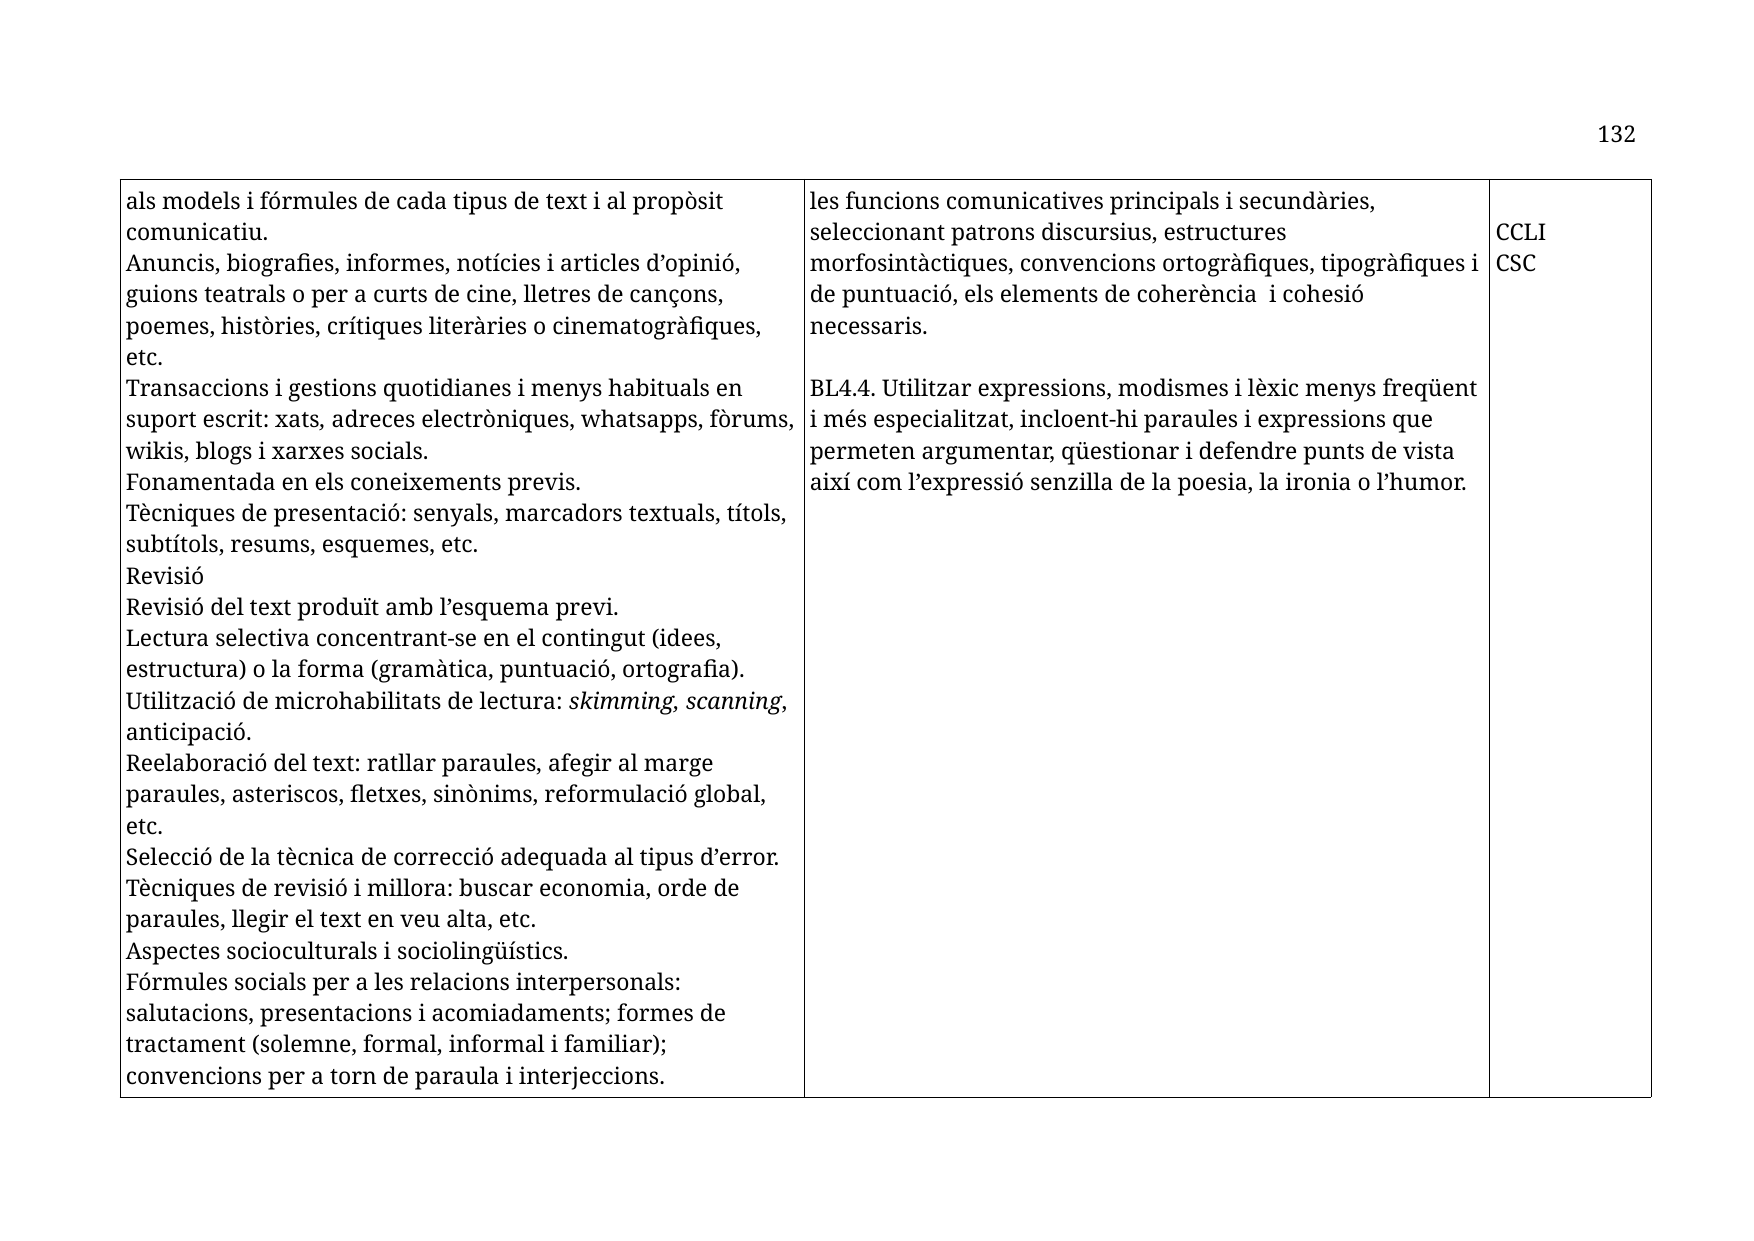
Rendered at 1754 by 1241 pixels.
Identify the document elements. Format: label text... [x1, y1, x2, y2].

table_cell les funcions comunicatives principals i secundàries, seleccionant patrons discursius, estructures morfosintàctiques, convencions ortogràfiques, tipogràfiques i de puntuació, els elements de coherència i cohesió necessaris. BL4.4. Utilitzar expressions, modismes i lèxic menys freqüent i més especialitzat, incloent-hi paraules i expressions que permeten argumentar, qüestionar i defendre punts de vista així com l’expressió senzilla de la poesia, la ironia o l’humor. [805, 180, 1489, 1097]
table_cell als models i fórmules de cada tipus de text i al propòsit comunicatiu. Anuncis, biografies, informes, notícies i articles d’opinió, guions teatrals o per a curts de cine, lletres de cançons, poemes, històries, crítiques literàries o cinematogràfiques, etc. Transaccions i gestions quotidianes i menys habituals en suport escrit: xats, adreces electròniques, whatsapps, fòrums, wikis, blogs i xarxes socials. Fonamentada en els coneixements previs. Tècniques de presentació: senyals, marcadors textuals, títols, subtítols, resums, esquemes, etc. Revisió Revisió del text produït amb l’esquema previ. Lectura selectiva concentrant-se en el contingut (idees, estructura) o la forma (gramàtica, puntuació, ortografia). Utilització de microhabilitats de lectura: skimming, scanning, anticipació. Reelaboració del text: ratllar paraules, afegir al marge paraules, asteriscos, fletxes, sinònims, reformulació global, etc. Selecció de la tècnica de correcció adequada al tipus d’error. Tècniques de revisió i millora: buscar economia, orde de paraules, llegir el text en veu alta, etc. Aspectes socioculturals i sociolingüístics. Fórmules socials per a les relacions interpersonals: salutacions, presentacions i acomiadaments; formes de tractament (solemne, formal, informal i familiar); convencions per a torn de paraula i interjeccions. [121, 180, 804, 1097]
table_cell CCLI CSC [1490, 180, 1651, 1097]
